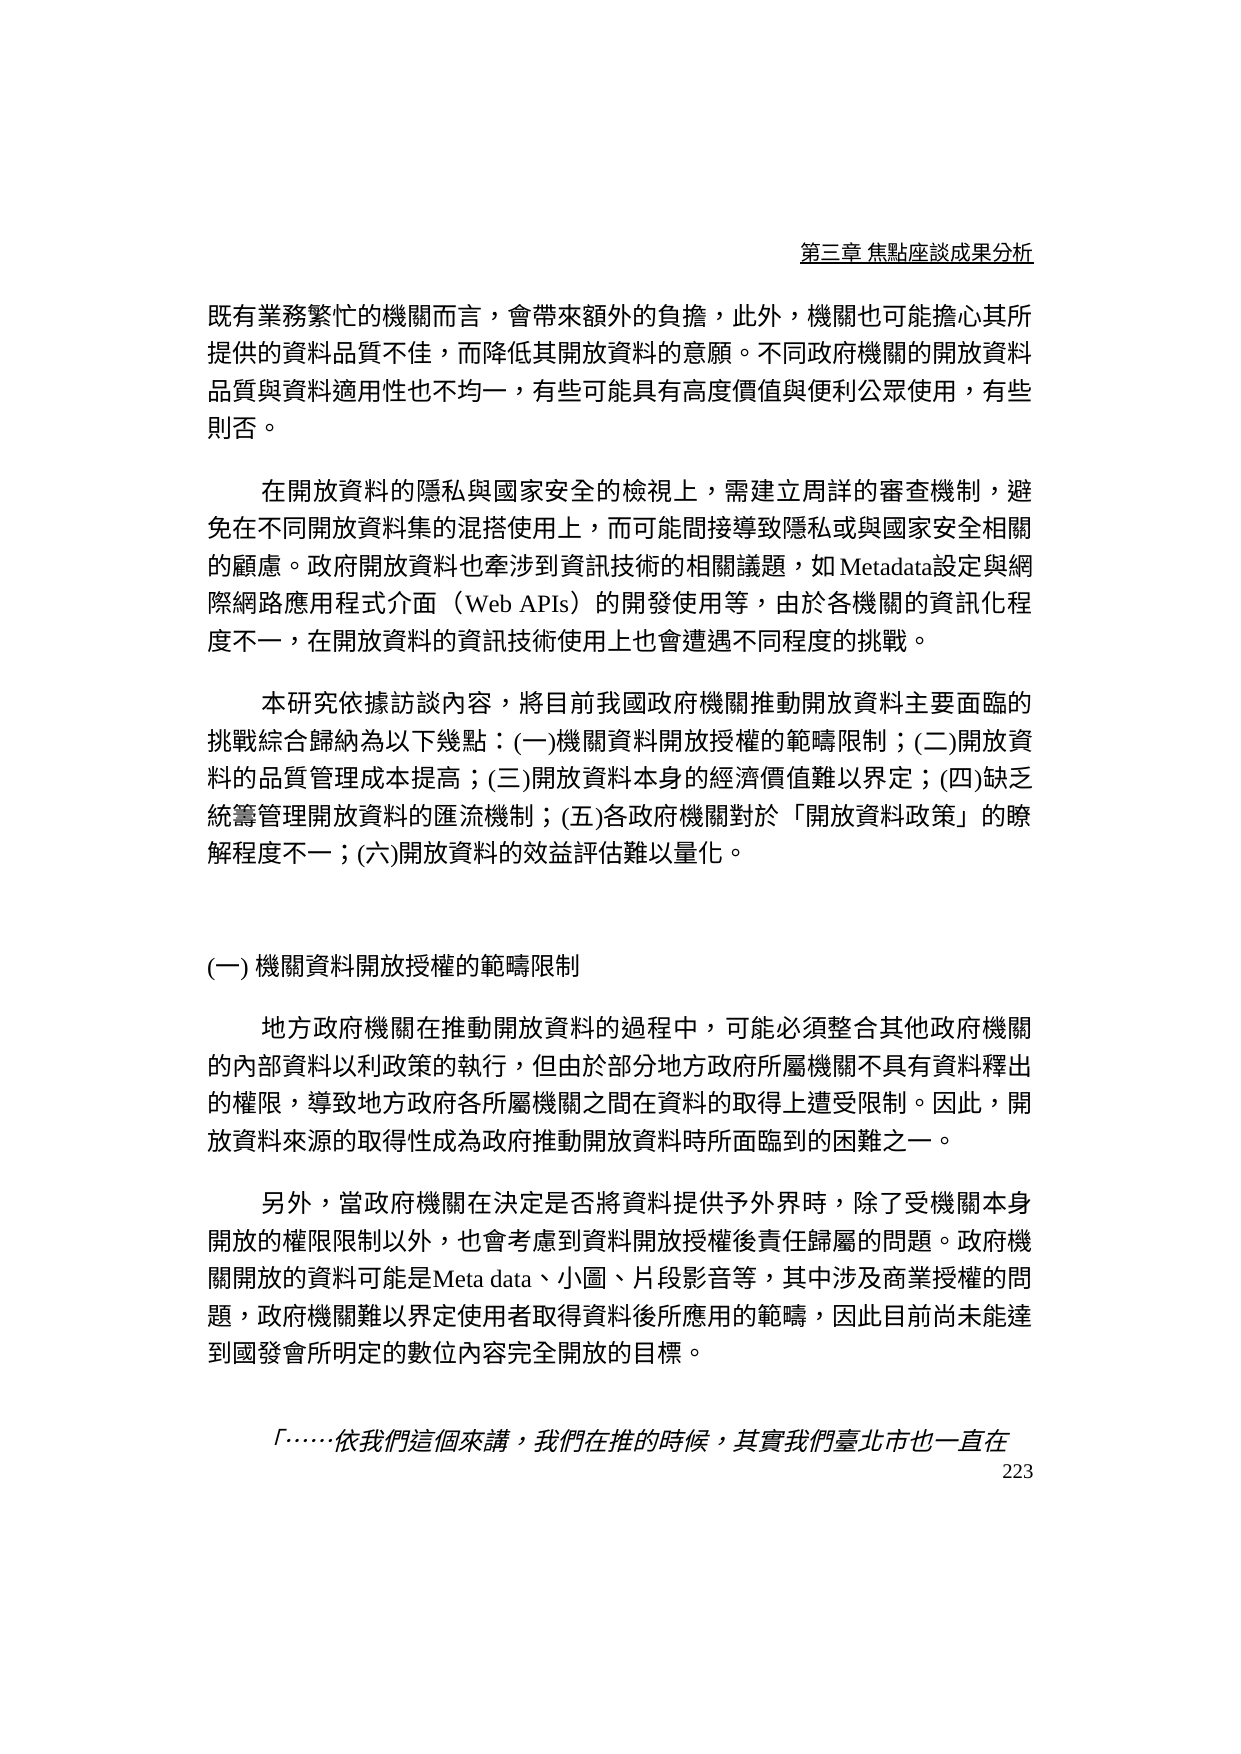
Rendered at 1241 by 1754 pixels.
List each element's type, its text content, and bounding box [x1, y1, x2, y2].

text 在開放資料的隱私與國家安全的檢視上，需建立周詳的審查機制，避免在不同開放資料集的混搭使用上，而可能間接導致隱私或與國家安全相關的顧慮。政府開放資料也牽涉到資訊技術的相關議題，如Metadata設定與網際網路應用程式介面（Web APIs）的開發使用等，由於各機關的資訊化程度不一，在開放資料的資訊技術使用上也會遭遇不同程度的挑戰。 [207, 470, 1033, 658]
text 另外，當政府機關在決定是否將資料提供予外界時，除了受機關本身開放的權限限制以外，也會考慮到資料開放授權後責任歸屬的問題。政府機關開放的資料可能是Meta data、小圖、片段影音等，其中涉及商業授權的問題，政府機關難以界定使用者取得資料後所應用的範疇，因此目前尚未能達到國發會所明定的數位內容完全開放的目標。 [207, 1183, 1033, 1370]
text (一) 機關資料開放授權的範疇限制 [207, 945, 1033, 983]
text 既有業務繁忙的機關而言，會帶來額外的負擔，此外，機關也可能擔心其所提供的資料品質不佳，而降低其開放資料的意願。不同政府機關的開放資料品質與資料適用性也不均一，有些可能具有高度價值與便利公眾使用，有些則否。 [207, 295, 1033, 445]
text 本研究依據訪談內容，將目前我國政府機關推動開放資料主要面臨的挑戰綜合歸納為以下幾點：(一)機關資料開放授權的範疇限制；(二)開放資料的品質管理成本提高；(三)開放資料本身的經濟價值難以界定；(四)缺乏統籌管理開放資料的匯流機制；(五)各政府機關對於「開放資料政策」的瞭解程度不一；(六)開放資料的效益評估難以量化。 [207, 683, 1033, 870]
text 「……依我們這個來講，我們在推的時候，其實我們臺北市也一直在 [257, 1420, 1033, 1458]
text 地方政府機關在推動開放資料的過程中，可能必須整合其他政府機關的內部資料以利政策的執行，但由於部分地方政府所屬機關不具有資料釋出的權限，導致地方政府各所屬機關之間在資料的取得上遭受限制。因此，開放資料來源的取得性成為政府推動開放資料時所面臨到的困難之一。 [207, 1008, 1033, 1158]
